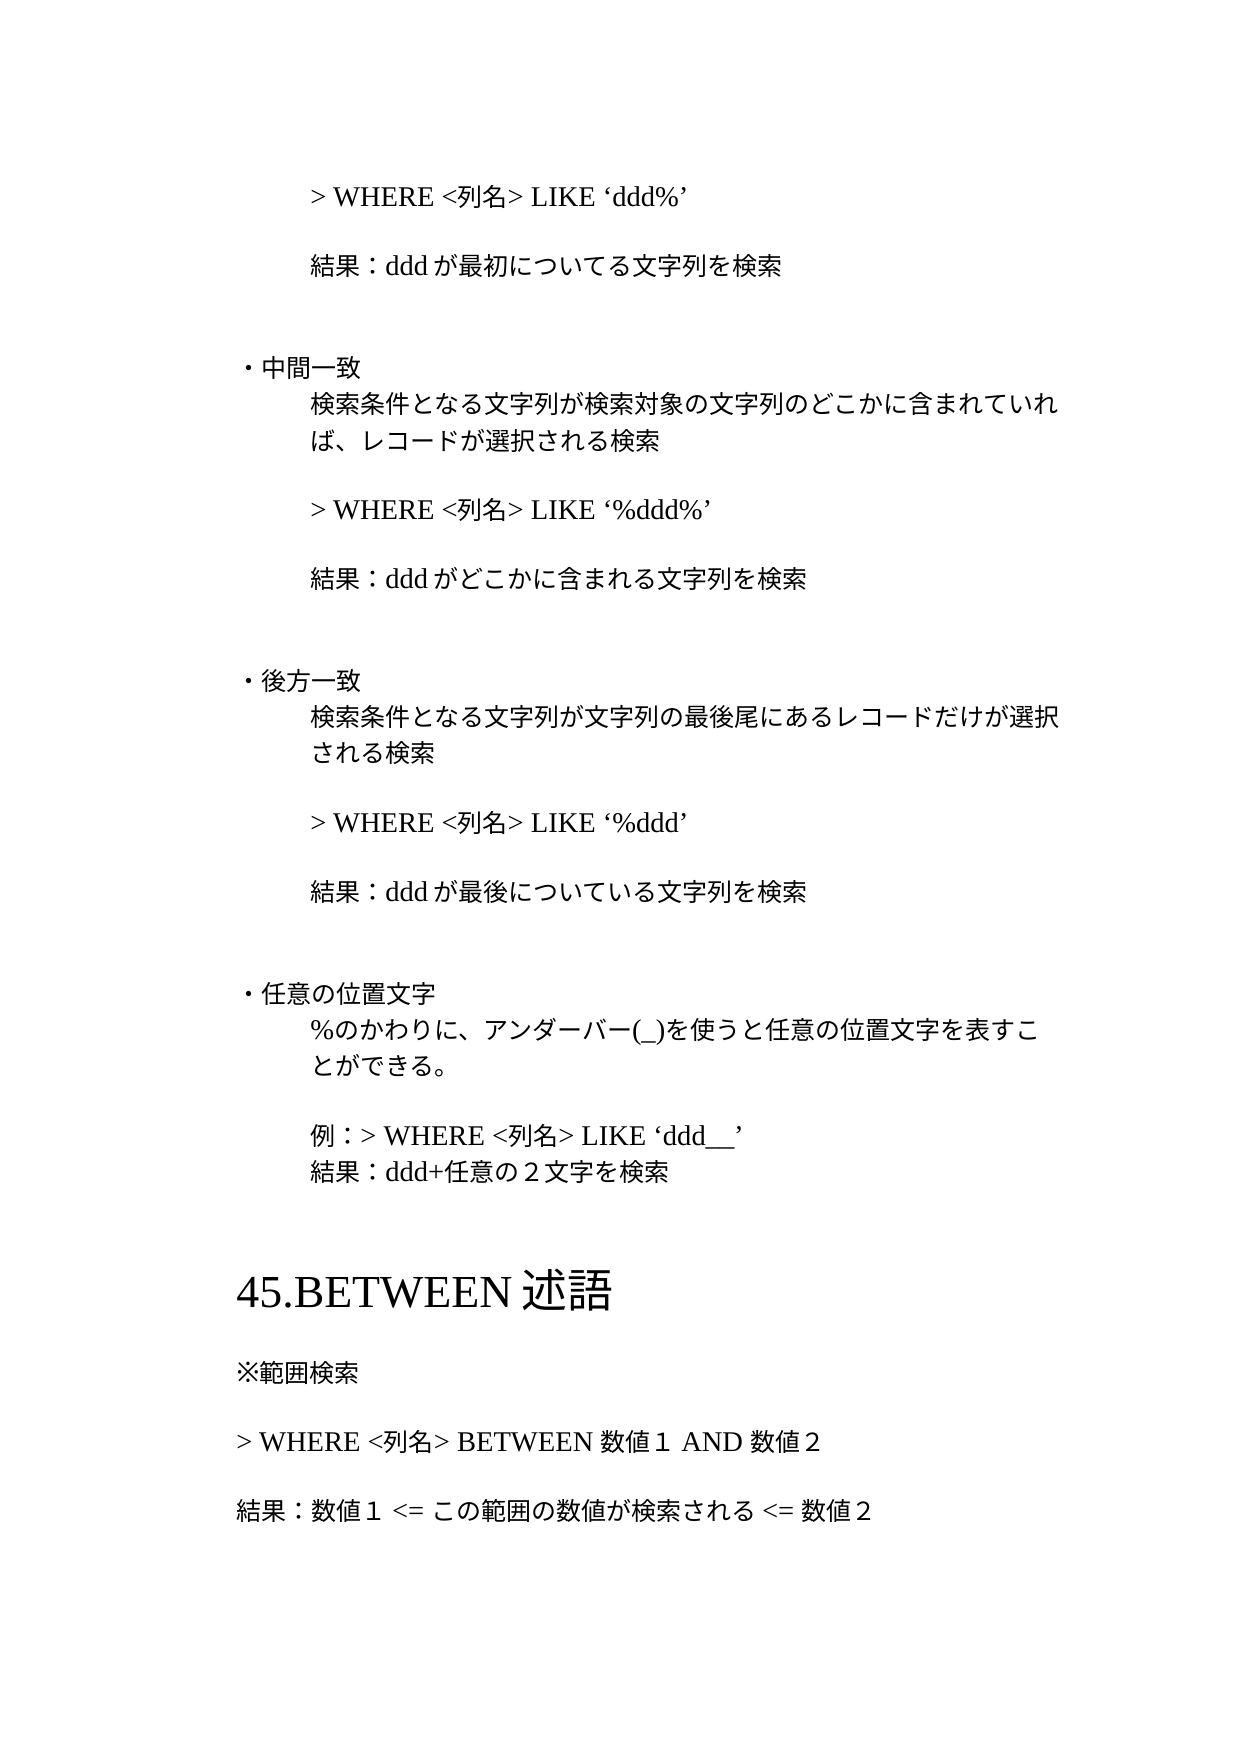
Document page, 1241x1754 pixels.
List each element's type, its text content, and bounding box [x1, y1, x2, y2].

text 例：> WHERE <列名> LIKE ‘ddd__’ [236, 1116, 1063, 1152]
text %のかわりに、アンダーバー(_)を使うと任意の位置文字を表すこ とができる。 [236, 1011, 1063, 1083]
text 結果：dddが最初についてる文字列を検索 [236, 246, 1063, 283]
text > WHERE <列名> BETWEEN 数値１ AND 数値２ [236, 1423, 1063, 1459]
text > WHERE <列名> LIKE ‘%ddd’ [236, 803, 1063, 839]
text 結果：dddが最後についている文字列を検索 [236, 872, 1063, 908]
text 結果：ddd+任意の２文字を検索 [236, 1152, 1063, 1188]
text > WHERE <列名> LIKE ‘%ddd%’ [236, 490, 1063, 526]
text 検索条件となる文字列が文字列の最後尾にあるレコードだけが選択 される検索 [236, 698, 1063, 770]
text 結果：dddがどこかに含まれる文字列を検索 [236, 559, 1063, 596]
text 45.BETWEEN述語 [236, 1254, 1063, 1321]
text ・中間一致 [236, 348, 1063, 385]
text 結果：数値１ <= この範囲の数値が検索される <= 数値２ [236, 1492, 1063, 1528]
text ※範囲検索 [236, 1353, 1063, 1390]
text ・任意の位置文字 [236, 974, 1063, 1011]
text > WHERE <列名> LIKE ‘ddd%’ [236, 177, 1063, 213]
text 検索条件となる文字列が検索対象の文字列のどこかに含まれていれ ば、レコードが選択される検索 [236, 385, 1063, 457]
text ・後方一致 [236, 661, 1063, 698]
